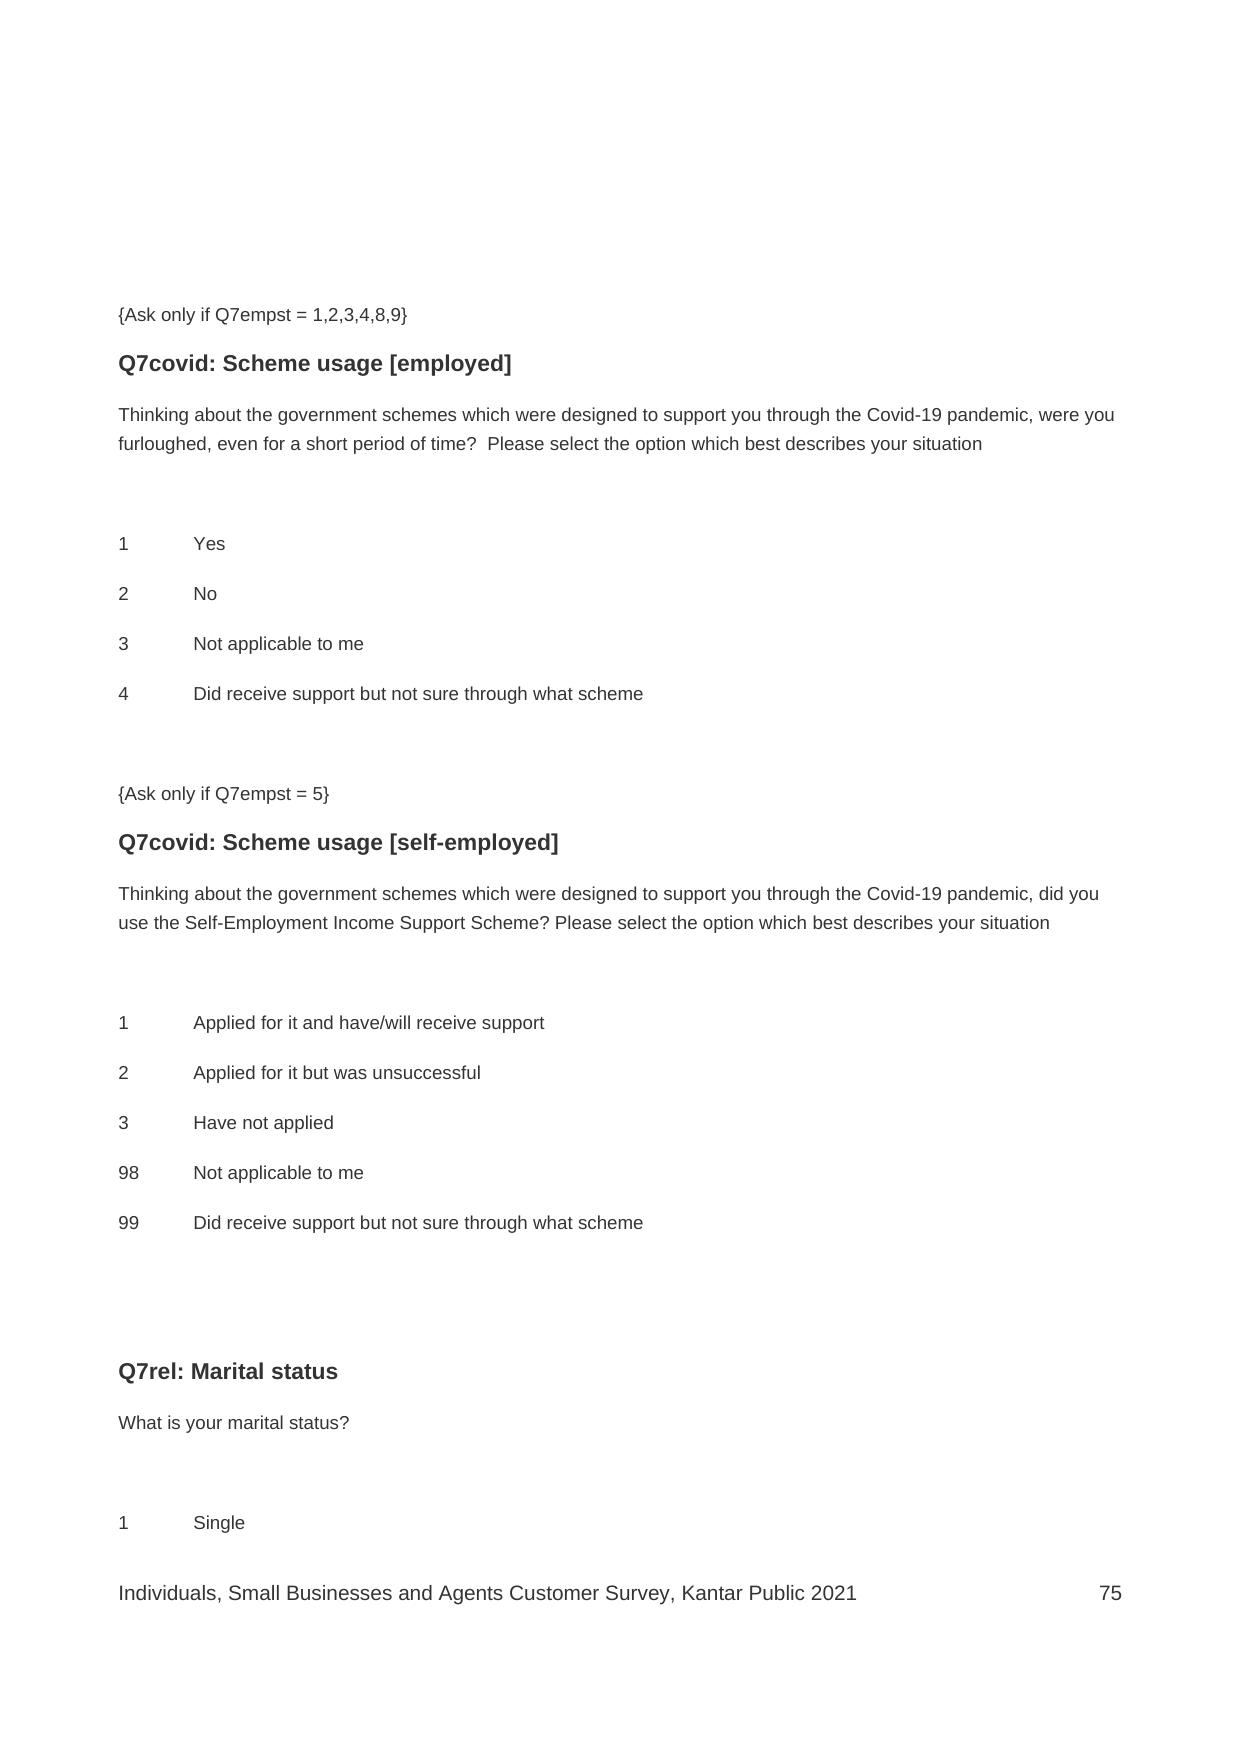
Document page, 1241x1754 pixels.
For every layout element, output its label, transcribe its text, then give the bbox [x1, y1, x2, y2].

text 4 Did receive support but not sure through what scheme [118, 677, 1122, 706]
text Q7covid: Scheme usage [employed] [118, 348, 1122, 377]
text 1 Applied for it and have/will receive support [118, 1006, 1122, 1035]
text Q7covid: Scheme usage [self-employed] [118, 827, 1122, 856]
text What is your marital status? [118, 1406, 1122, 1435]
text Thinking about the government schemes which were designed to support you through the Covid-19 pandemic, were you furloughed, even for a short period of time? Please select the option which best describes your situation [118, 398, 1122, 456]
text Thinking about the government schemes which were designed to support you through the Covid-19 pandemic, did you use the Self-Employment Income Support Scheme? Please select the option which best describes your situation [118, 877, 1122, 935]
text 2 Applied for it but was unsuccessful [118, 1056, 1122, 1085]
text 1 Yes [118, 527, 1122, 556]
text Q7rel: Marital status [118, 1356, 1122, 1385]
text 99 Did receive support but not sure through what scheme [118, 1206, 1122, 1235]
text 2 No [118, 577, 1122, 606]
text 98 Not applicable to me [118, 1156, 1122, 1185]
text {Ask only if Q7empst = 5} [118, 777, 1122, 806]
text 1 Single [118, 1506, 1122, 1535]
text 3 Not applicable to me [118, 627, 1122, 656]
text 3 Have not applied [118, 1106, 1122, 1135]
text {Ask only if Q7empst = 1,2,3,4,8,9} [118, 298, 1122, 327]
